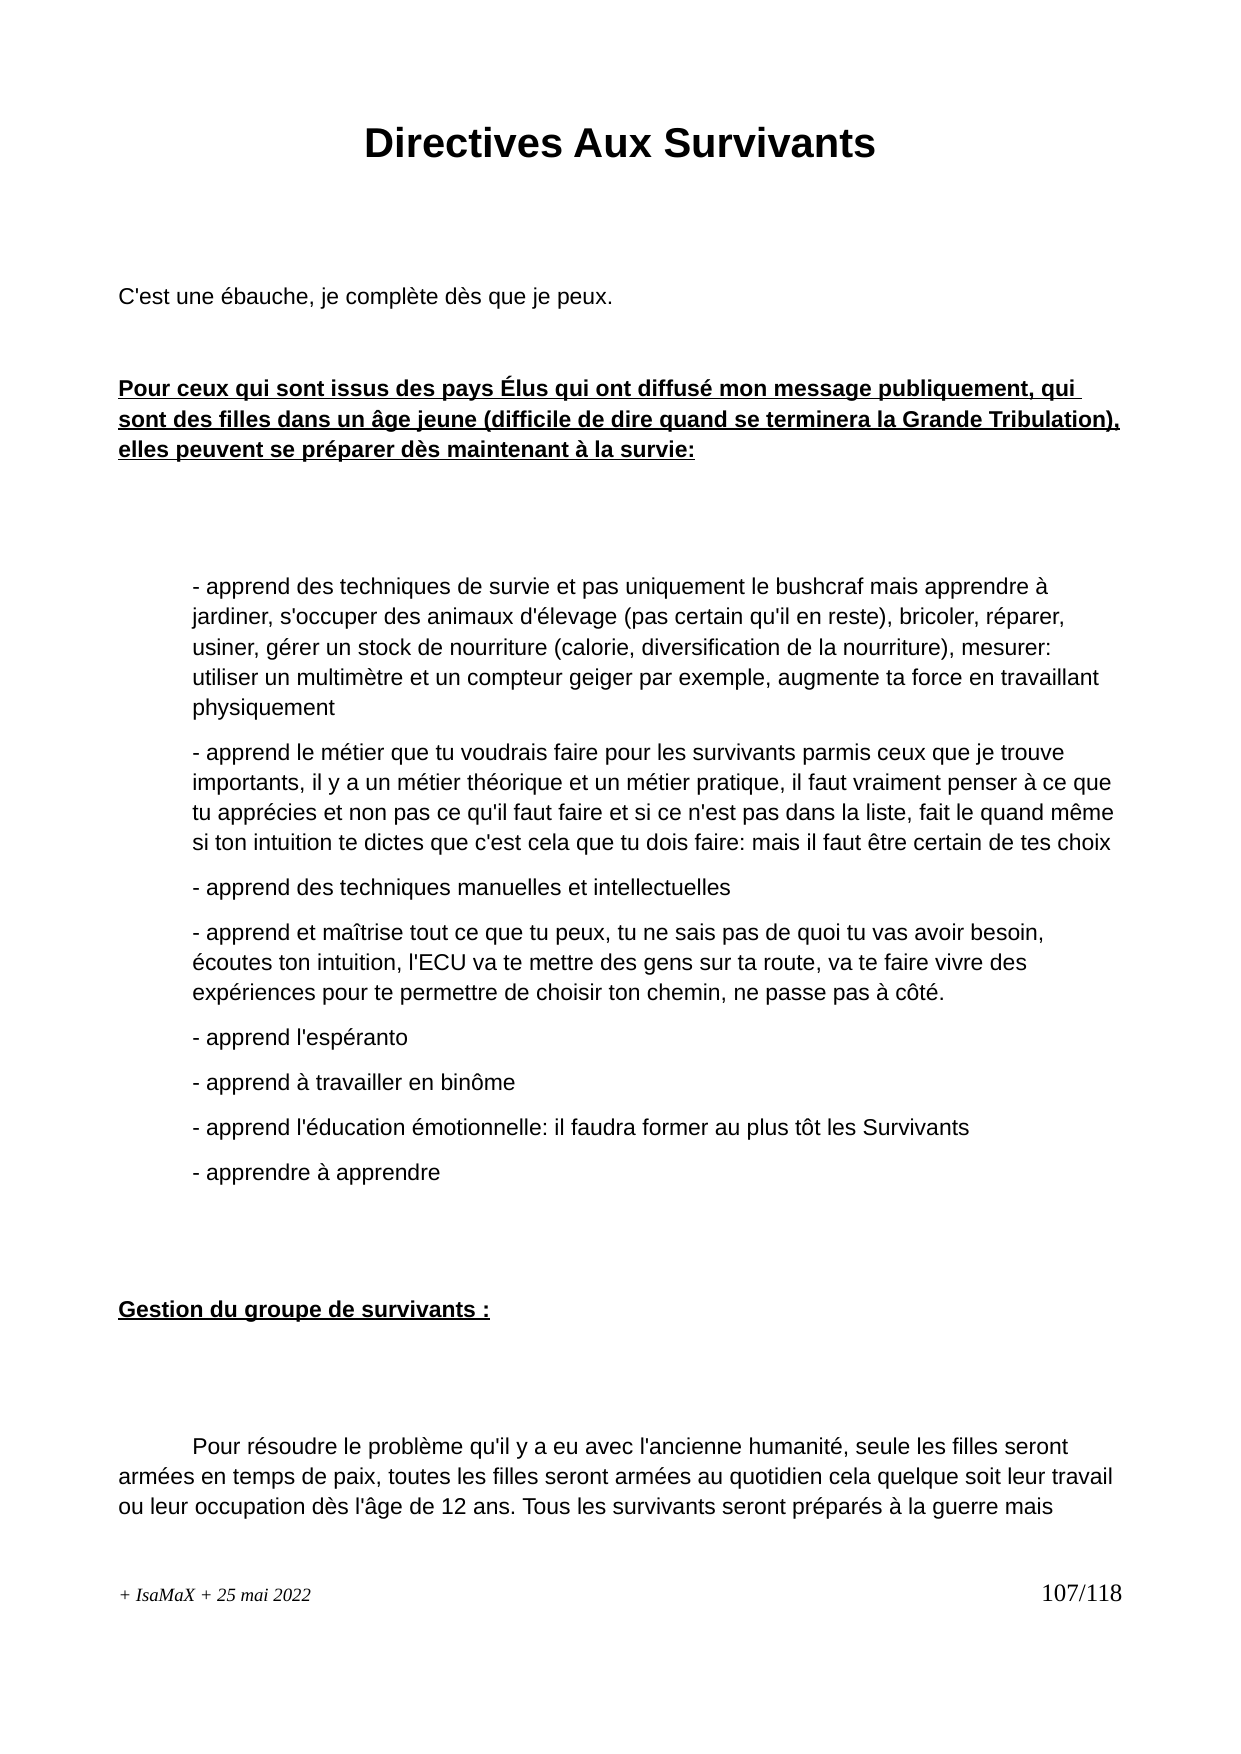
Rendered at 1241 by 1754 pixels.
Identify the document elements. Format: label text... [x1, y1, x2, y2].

text - apprendre à apprendre [118, 1158, 1122, 1185]
text - apprend l'éducation émotionnelle: il faudra former au plus tôt les Survivants [118, 1114, 1122, 1140]
text - apprend à travailler en binôme [118, 1069, 1122, 1095]
text Directives Aux Survivants [118, 118, 1122, 166]
text Gestion du groupe de survivants : [118, 1296, 1122, 1322]
text - apprend et maîtrise tout ce que tu peux, tu ne sais pas de quoi tu vas avoir besoin, écoutes ton intuition, l'ECU va te mettre des gens sur ta route, va te faire vivre des expériences pour te permettre de choisir ton chemin, ne passe pas à côté. [118, 919, 1122, 1006]
text Pour résoudre le problème qu'il y a eu avec l'ancienne humanité, seule les filles seront armées en temps de paix, toutes les filles seront armées au quotidien cela quelque soit leur travail ou leur occupation dès l'âge de 12 ans. Tous les survivants seront préparés à la guerre mais [118, 1433, 1122, 1519]
text - apprend des techniques de survie et pas uniquement le bushcraf mais apprendre à jardiner, s'occuper des animaux d'élevage (pas certain qu'il en reste), bricoler, réparer, usiner, gérer un stock de nourriture (calorie, diversification de la nourriture), mesurer: utiliser un multimètre et un compteur geiger par exemple, augmente ta force en travaillant physiquement [118, 573, 1122, 720]
text - apprend l'espéranto [118, 1024, 1122, 1050]
text Pour ceux qui sont issus des pays Élus qui ont diffusé mon message publiquement, qui sont des filles dans un âge jeune (difficile de dire quand se terminera la Grande Tribulation), elles peuvent se préparer dès maintenant à la survie: [118, 375, 1122, 462]
text - apprend le métier que tu voudrais faire pour les survivants parmis ceux que je trouve importants, il y a un métier théorique et un métier pratique, il faut vraiment penser à ce que tu apprécies et non pas ce qu'il faut faire et si ce n'est pas dans la liste, fait le quand même si ton intuition te dictes que c'est cela que tu dois faire: mais il faut être certain de tes choix [118, 739, 1122, 856]
text C'est une ébauche, je complète dès que je peux. [118, 283, 1122, 309]
text - apprend des techniques manuelles et intellectuelles [118, 874, 1122, 900]
